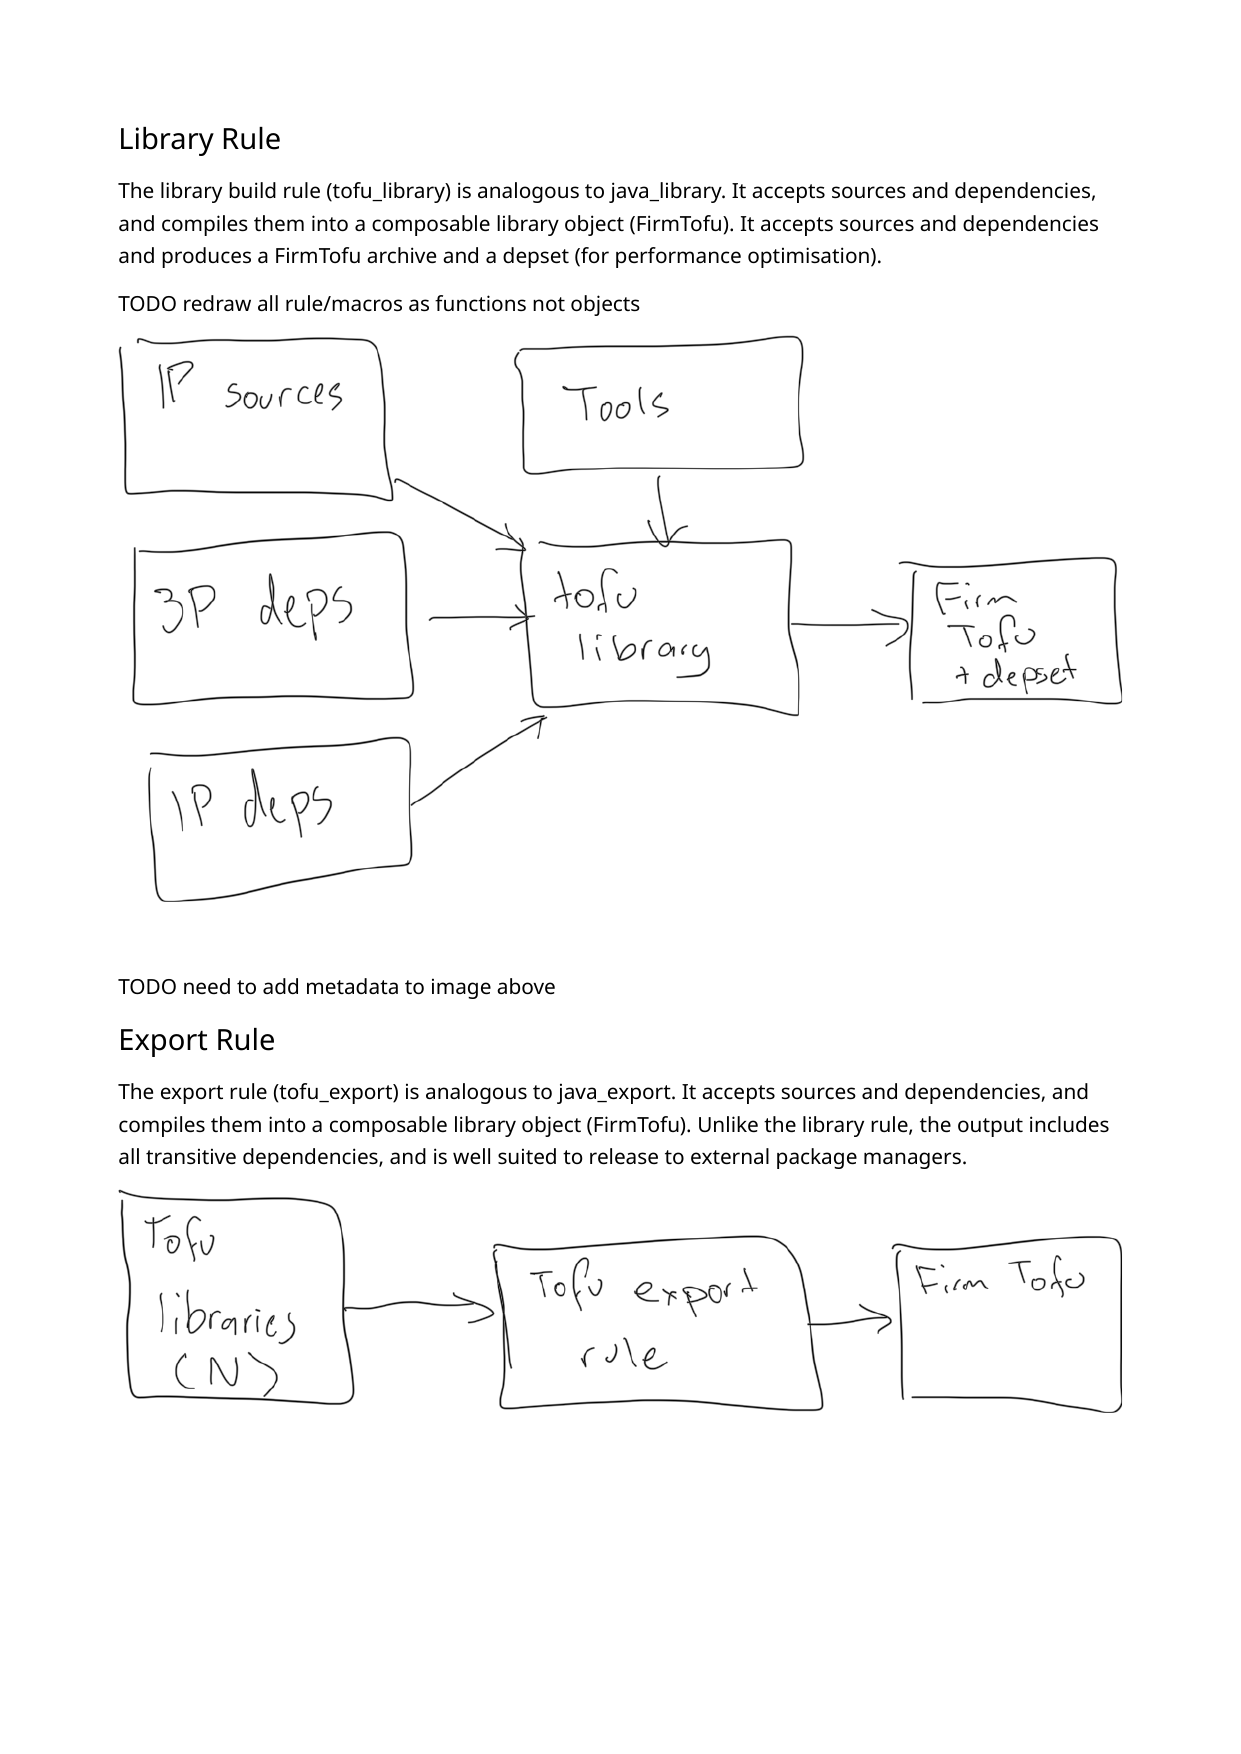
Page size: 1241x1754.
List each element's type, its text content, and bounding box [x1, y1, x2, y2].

subtitle Library Rule [118, 118, 1122, 158]
text TODO redraw all rule/macros as functions not objects [118, 289, 1122, 317]
text The library build rule (tofu_library) is analogous to java_library. It accepts sources and dependencies, and compiles them into a composable library object (FirmTofu). It accepts sources and dependencies and produces a FirmTofu archive and a depset (for performance optimisation). [118, 176, 1122, 270]
subtitle Export Rule [118, 1019, 1122, 1059]
picture [118, 335, 1123, 902]
text The export rule (tofu_export) is analogous to java_export. It accepts sources and dependencies, and compiles them into a composable library object (FirmTofu). Unlike the library rule, the output includes all transitive dependencies, and is well suited to release to external package managers. [118, 1077, 1122, 1171]
picture [118, 1189, 1123, 1413]
text TODO need to add metadata to image above [118, 972, 1122, 1000]
